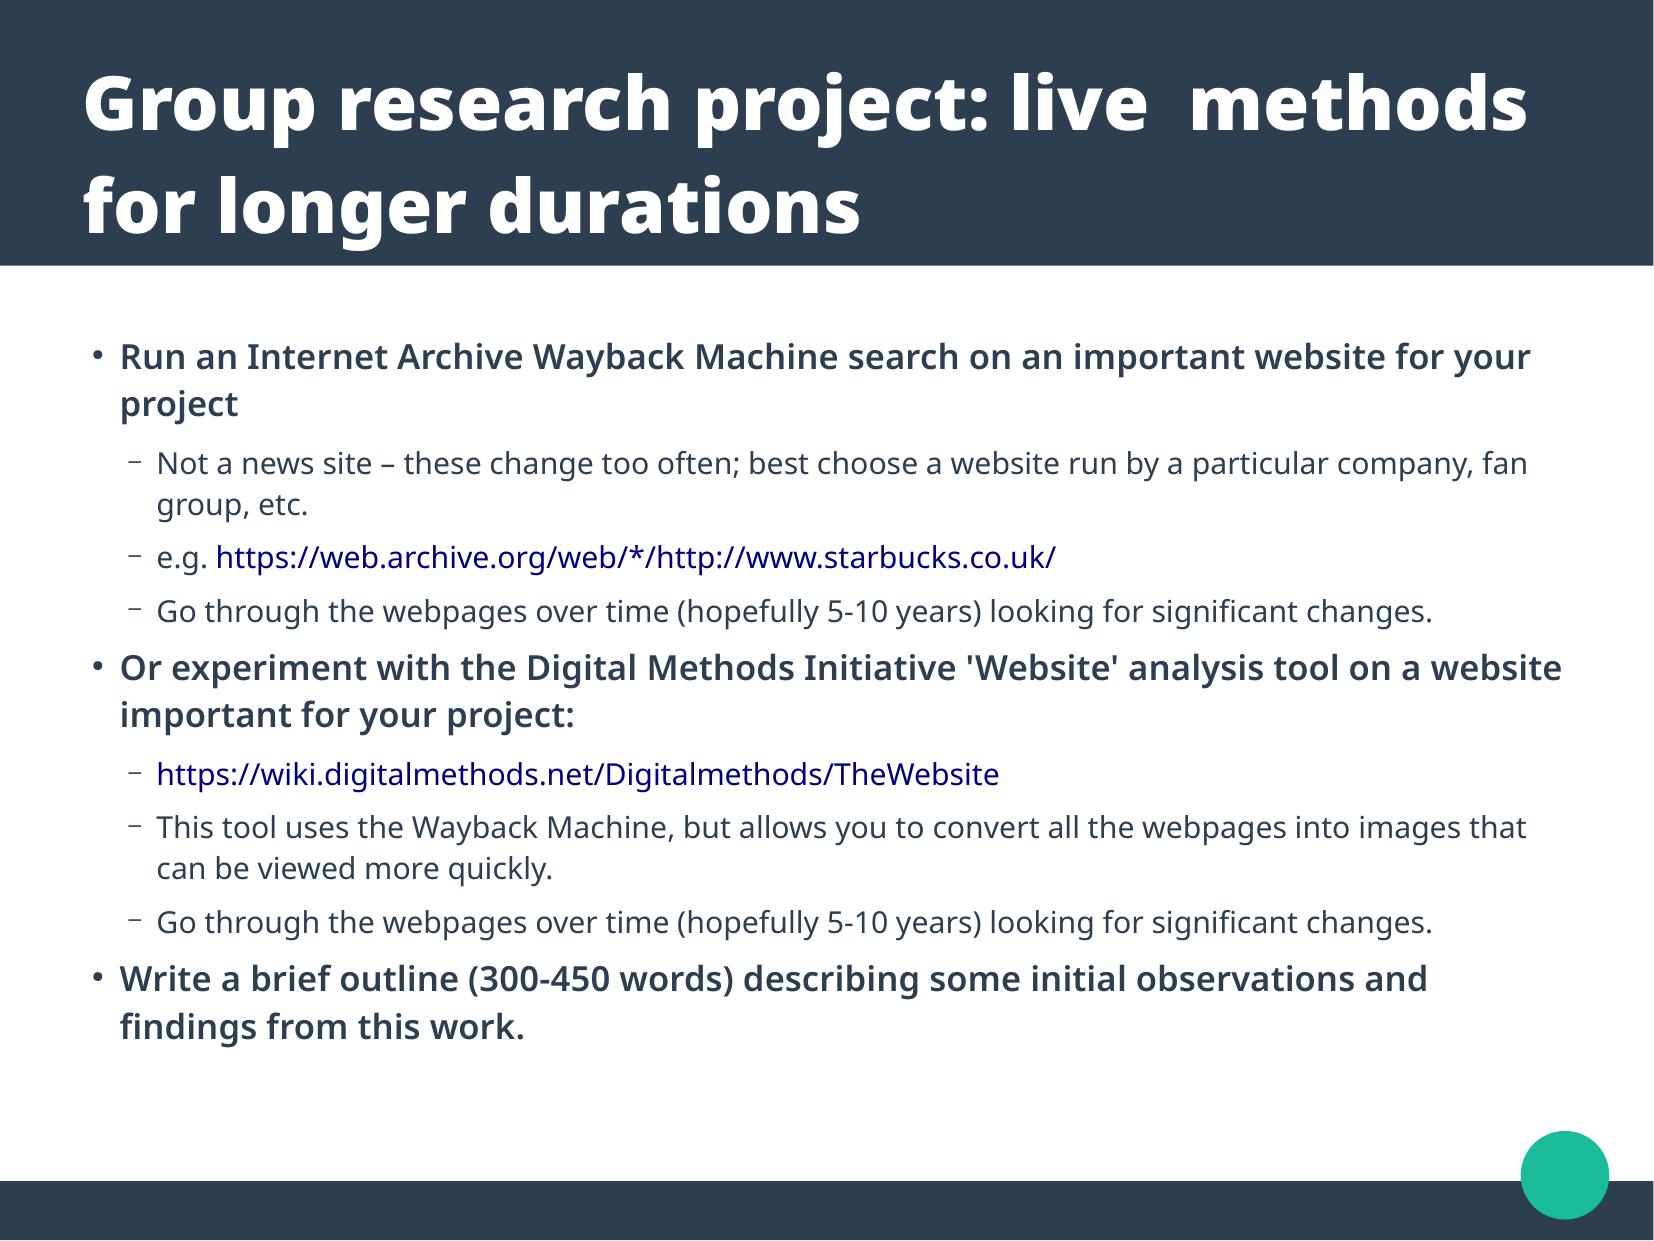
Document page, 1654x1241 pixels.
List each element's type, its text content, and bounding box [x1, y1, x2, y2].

title Group research project: live methods for longer durations [82, 49, 1571, 257]
list Run an Internet Archive Wayback Machine search on an important website for your project Not a news site – these change too often; best choose a website run by a particular company, fan group, etc. e.g. https://web.archive.org/web/*/http://www.starbucks.co.uk/ Go through the webpages over time (hopefully 5-10 years) looking for significant changes. Or experiment with the Digital Methods Initiative 'Website' analysis tool on a website important for your project: https://wiki.digitalmethods.net/Digitalmethods/TheWebsite This tool uses the Wayback Machine, but allows you to convert all the webpages into images that can be viewed more quickly. Go through the webpages over time (hopefully 5-10 years) looking for significant changes. Write a brief outline (300-450 words) describing some initial observations and findings from this work. [82, 331, 1571, 1052]
